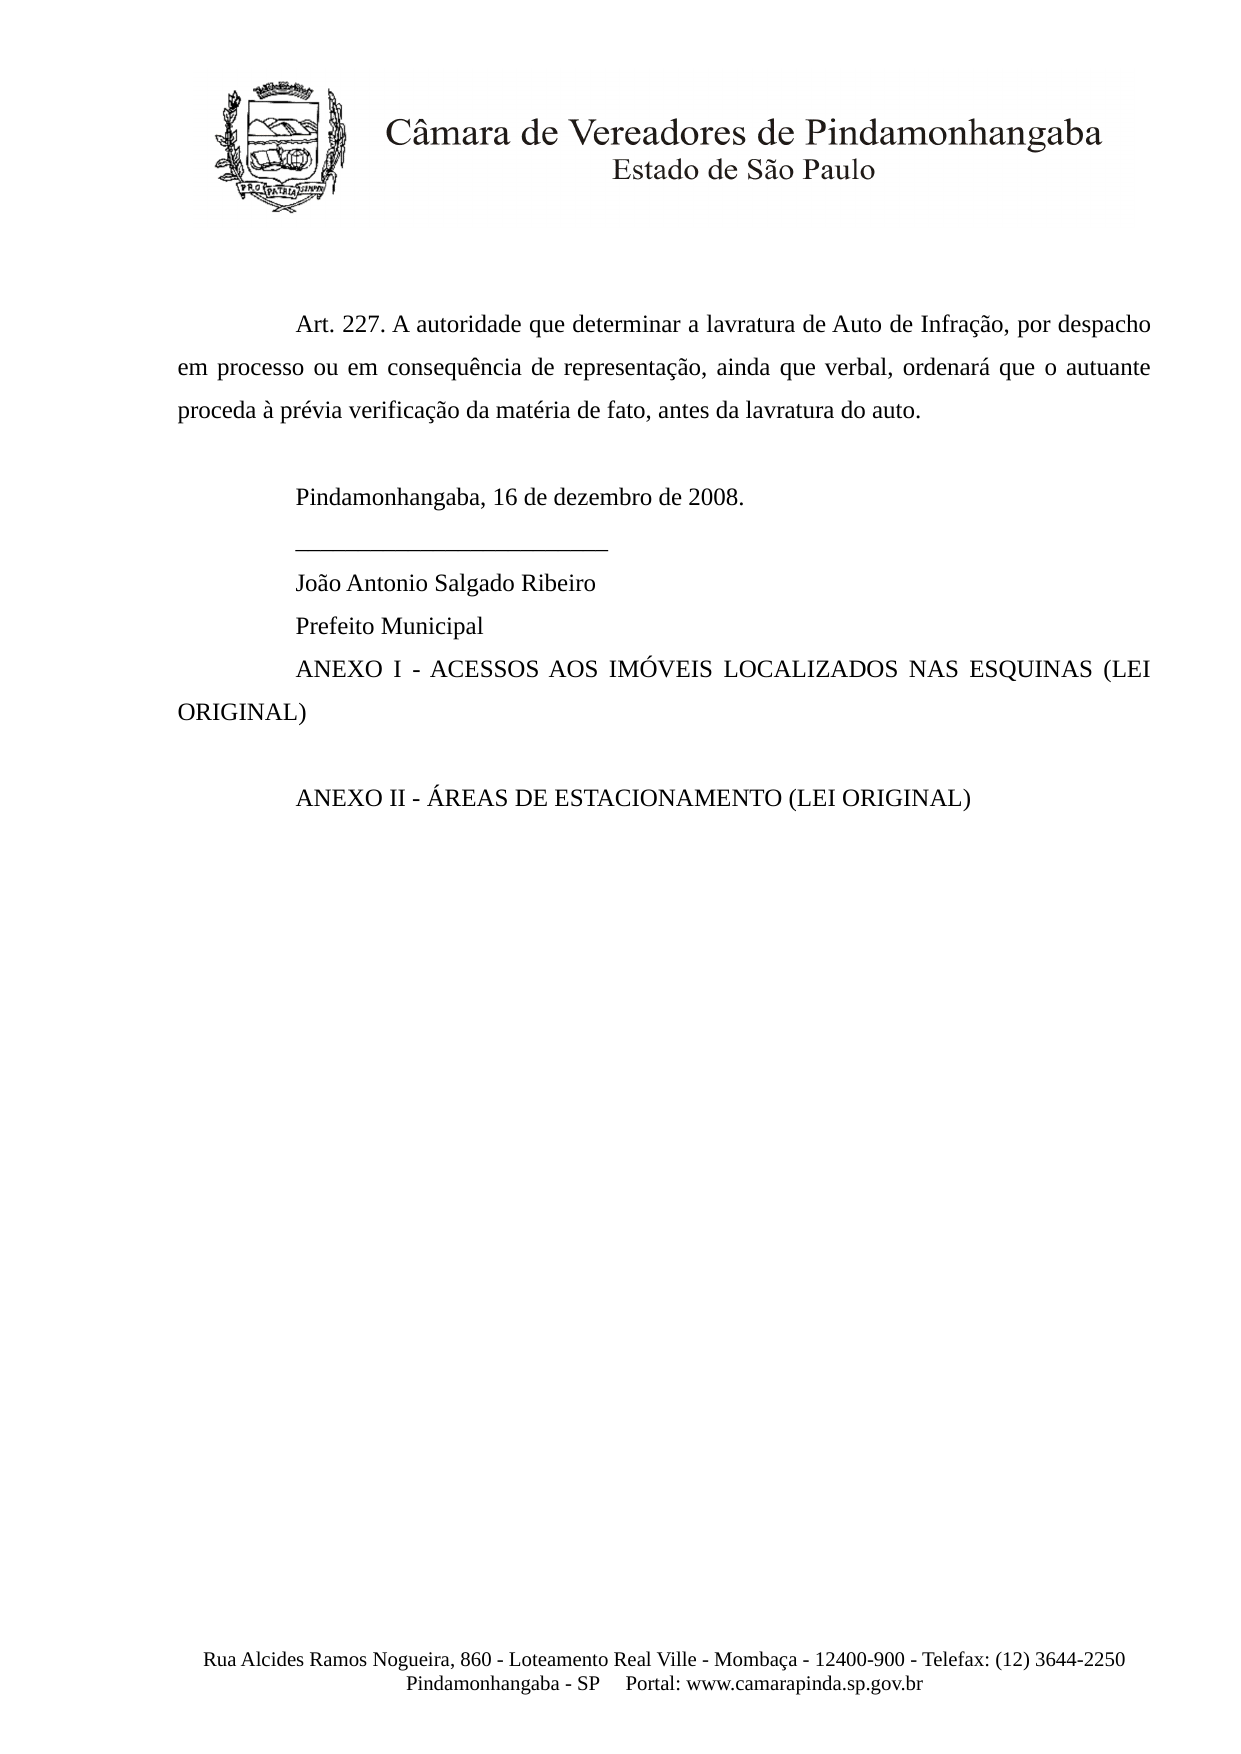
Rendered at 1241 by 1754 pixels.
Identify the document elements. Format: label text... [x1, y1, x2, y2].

text _________________________ [177, 525, 1152, 553]
text Pindamonhangaba, 16 de dezembro de 2008. [177, 482, 1152, 510]
text Prefeito Municipal [177, 611, 1152, 640]
picture [193, 68, 1135, 228]
text ANEXO II - ÁREAS DE ESTACIONAMENTO (LEI ORIGINAL) [177, 783, 1152, 812]
text Art. 227. A autoridade que determinar a lavratura de Auto de Infração, por despacho em processo ou em consequência de representação, ainda que verbal, ordenará que o autuante proceda à prévia verificação da matéria de fato, antes da lavratura do auto. [177, 309, 1152, 424]
text ANEXO I - ACESSOS AOS IMÓVEIS LOCALIZADOS NAS ESQUINAS (LEI ORIGINAL) [177, 654, 1152, 726]
text João Antonio Salgado Ribeiro [177, 568, 1152, 597]
